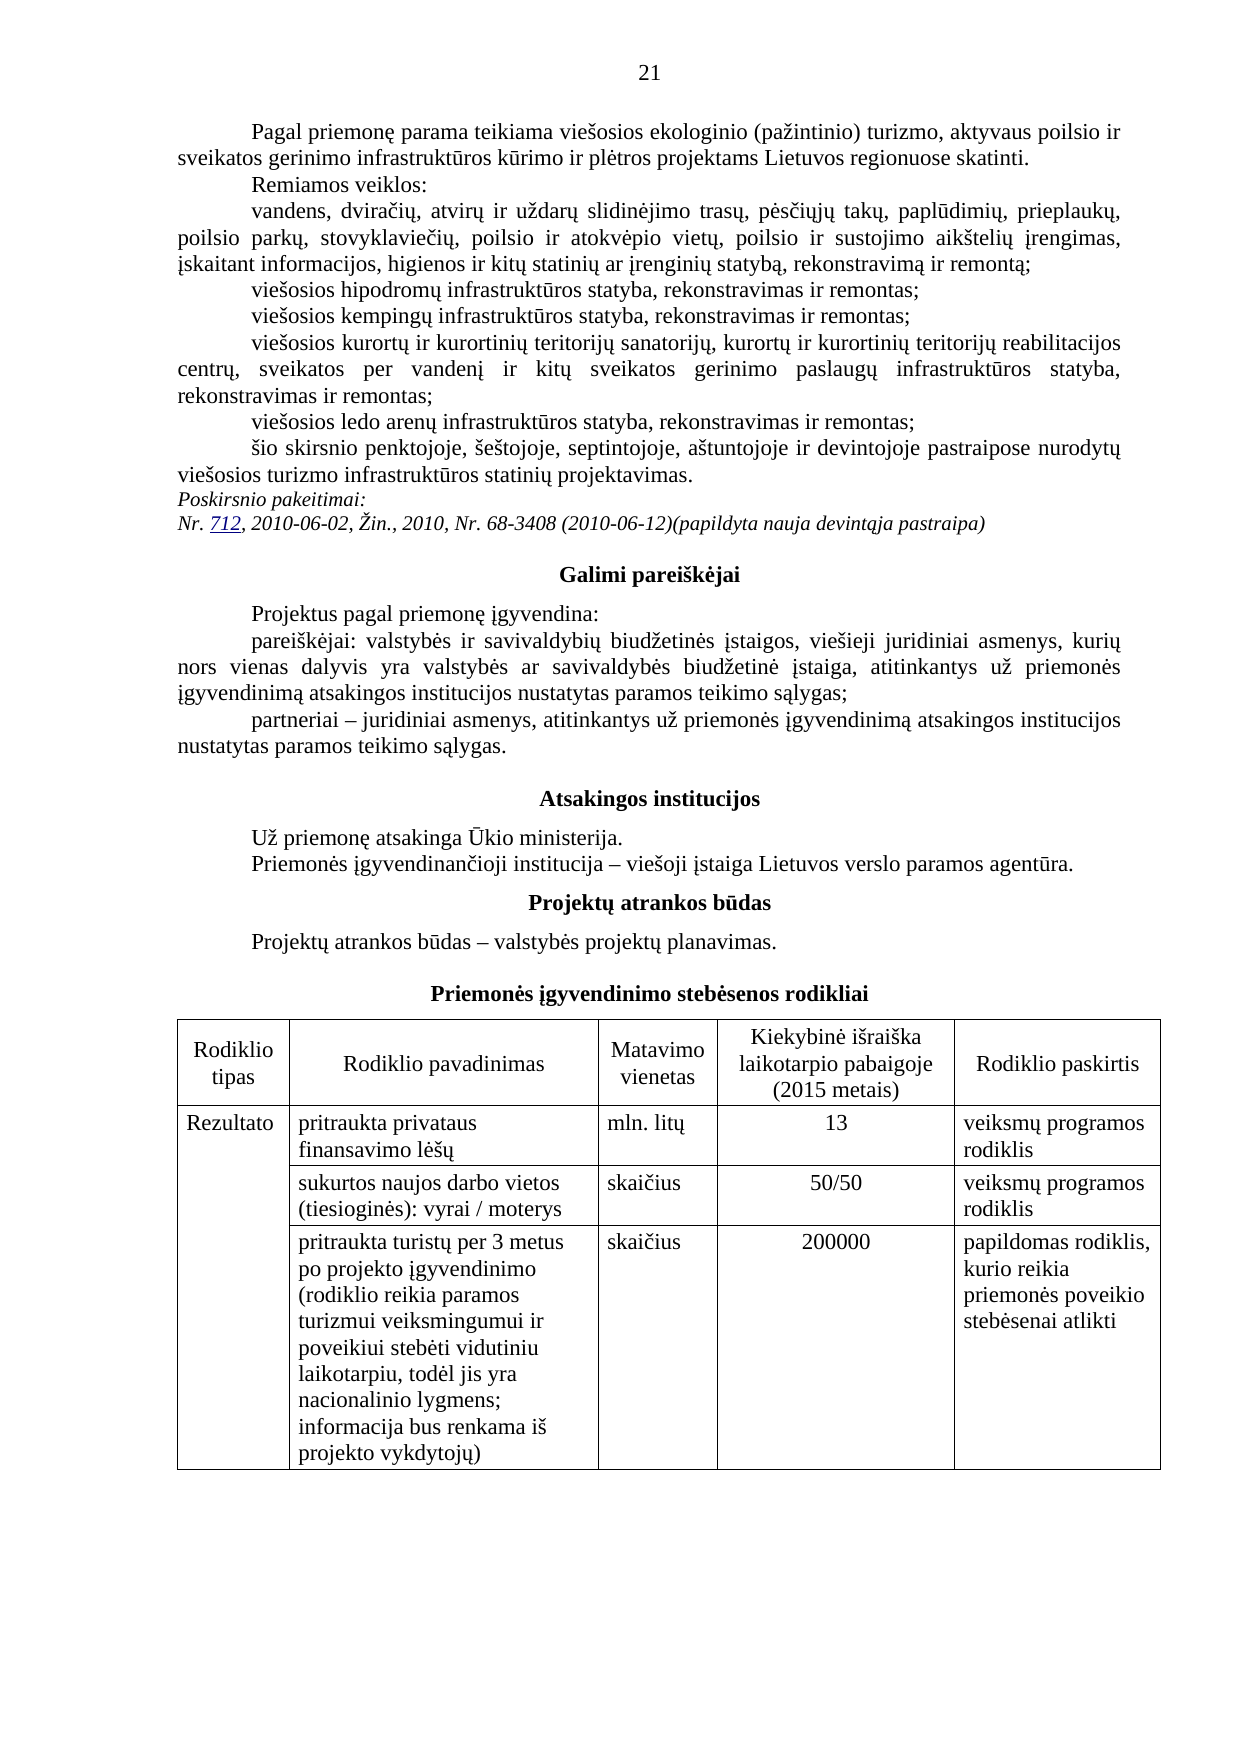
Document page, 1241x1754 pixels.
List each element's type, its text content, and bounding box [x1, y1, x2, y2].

text Priemonės įgyvendinančioji institucija – viešoji įstaiga Lietuvos verslo paramos agentūra. [177, 850, 1122, 876]
table_cell papildomas rodiklis, kurio reikia priemonės poveikio stebėsenai atlikti [955, 1226, 1160, 1468]
table_cell 200000 [718, 1226, 954, 1468]
table_header Kiekybinė išraiška laikotarpio pabaigoje (2015 metais) [718, 1020, 954, 1105]
table_cell veiksmų programos rodiklis [955, 1106, 1160, 1165]
table_header Matavimo vienetas [599, 1020, 717, 1105]
text pareiškėjai: valstybės ir savivaldybių biudžetinės įstaigos, viešieji juridiniai asmenys, kurių nors vienas dalyvis yra valstybės ar savivaldybės biudžetinė įstaiga, atitinkantys už priemonės įgyvendinimą atsakingos institucijos nustatytas paramos teikimo sąlygas; [177, 627, 1122, 706]
table_cell veiksmų programos rodiklis [955, 1166, 1160, 1224]
text Galimi pareiškėjai [177, 562, 1122, 588]
text vandens, dviračių, atvirų ir uždarų slidinėjimo trasų, pėsčiųjų takų, paplūdimių, prieplaukų, poilsio parkų, stovyklaviečių, poilsio ir atokvėpio vietų, poilsio ir sustojimo aikštelių įrengimas, įskaitant informacijos, higienos ir kitų statinių ar įrenginių statybą, rekonstravimą ir remontą; [177, 197, 1122, 276]
table_cell mln. litų [599, 1106, 717, 1165]
table_cell skaičius [599, 1166, 717, 1224]
text viešosios hipodromų infrastruktūros statyba, rekonstravimas ir remontas; [177, 276, 1122, 303]
text Nr. 712, 2010-06-02, Žin., 2010, Nr. 68-3408 (2010-06-12)(papildyta nauja devintąja pastraipa) [177, 511, 1122, 535]
table_cell sukurtos naujos darbo vietos (tiesioginės): vyrai / moterys [290, 1166, 598, 1224]
text Poskirsnio pakeitimai: [177, 487, 1122, 511]
text Remiamos veiklos: [177, 171, 1122, 197]
text šio skirsnio penktojoje, šeštojoje, septintojoje, aštuntojoje ir devintojoje pastraipose nurodytų viešosios turizmo infrastruktūros statinių projektavimas. [177, 434, 1122, 487]
text Projektus pagal priemonę įgyvendina: [177, 600, 1122, 627]
table_cell pritraukta turistų per 3 metus po projekto įgyvendinimo (rodiklio reikia paramos turizmui veiksmingumui ir poveikiui stebėti vidutiniu laikotarpiu, todėl jis yra nacionalinio lygmens; informacija bus renkama iš projekto vykdytojų) [290, 1226, 598, 1468]
text partneriai – juridiniai asmenys, atitinkantys už priemonės įgyvendinimą atsakingos institucijos nustatytas paramos teikimo sąlygas. [177, 706, 1122, 758]
text Projektų atrankos būdas [177, 889, 1122, 915]
table_cell 13 [718, 1106, 954, 1165]
text Pagal priemonę parama teikiama viešosios ekologinio (pažintinio) turizmo, aktyvaus poilsio ir sveikatos gerinimo infrastruktūros kūrimo ir plėtros projektams Lietuvos regionuose skatinti. [177, 118, 1122, 171]
text Už priemonę atsakinga Ūkio ministerija. [177, 824, 1122, 850]
text viešosios kempingų infrastruktūros statyba, rekonstravimas ir remontas; [177, 303, 1122, 329]
table_cell 50/50 [718, 1166, 954, 1224]
table_header Rodiklio tipas [178, 1020, 289, 1105]
text Priemonės įgyvendinimo stebėsenos rodikliai [177, 981, 1122, 1007]
table_cell Rezultato [178, 1106, 289, 1468]
table_cell skaičius [599, 1226, 717, 1468]
text viešosios ledo arenų infrastruktūros statyba, rekonstravimas ir remontas; [177, 408, 1122, 434]
table_header Rodiklio paskirtis [955, 1020, 1160, 1105]
text viešosios kurortų ir kurortinių teritorijų sanatorijų, kurortų ir kurortinių teritorijų reabilitacijos centrų, sveikatos per vandenį ir kitų sveikatos gerinimo paslaugų infrastruktūros statyba, rekonstravimas ir remontas; [177, 329, 1122, 408]
table_header Rodiklio pavadinimas [290, 1020, 598, 1105]
text Projektų atrankos būdas – valstybės projektų planavimas. [177, 928, 1122, 954]
text Atsakingos institucijos [177, 785, 1122, 811]
table_cell pritraukta privataus finansavimo lėšų [290, 1106, 598, 1165]
